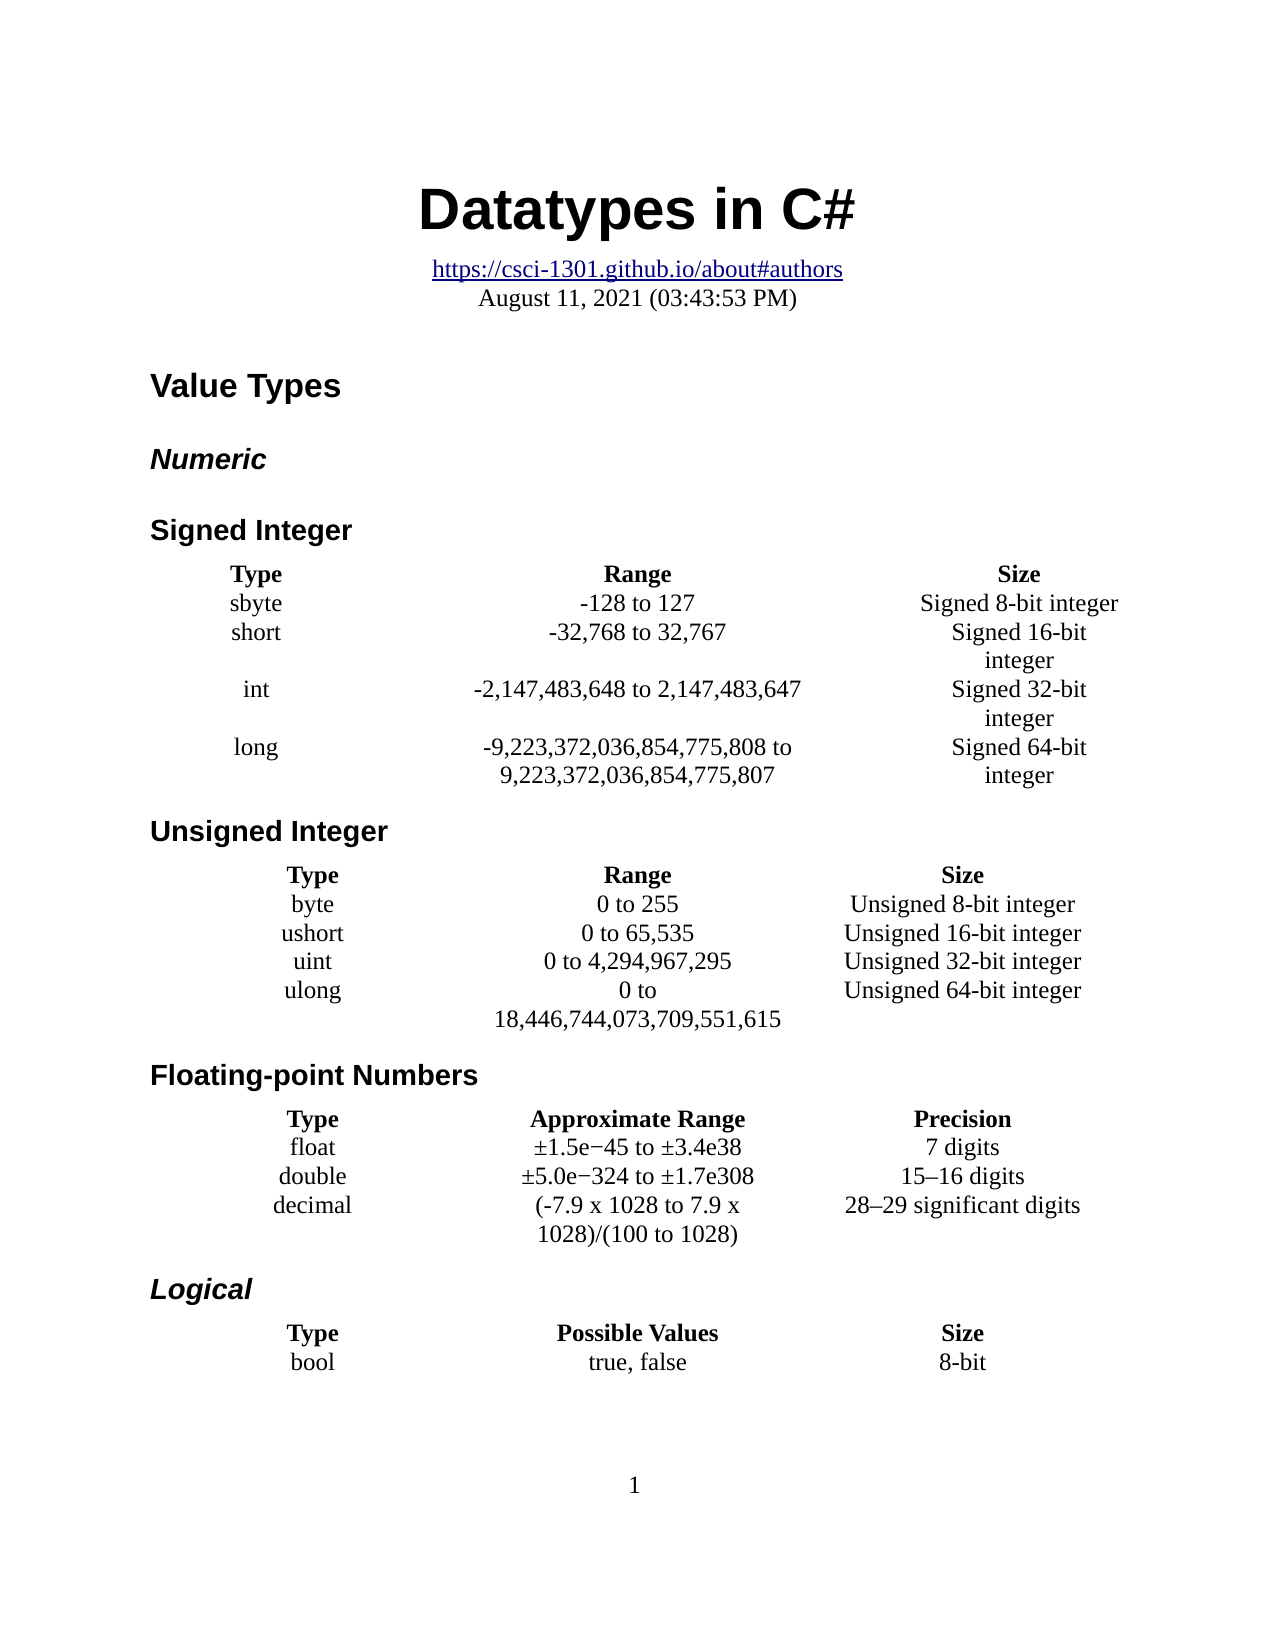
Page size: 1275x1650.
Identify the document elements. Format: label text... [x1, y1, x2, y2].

table_cell uint [150, 946, 475, 975]
table_header Type [150, 1104, 475, 1132]
table_cell ±5.0e−324 to ±1.7e308 [475, 1161, 800, 1190]
table_cell ushort [150, 918, 475, 946]
table_cell 0 to 4,294,967,295 [475, 946, 800, 975]
table_cell Signed 32-bit integer [913, 674, 1125, 732]
text August 11, 2021 (03:43:53 PM) [150, 283, 1125, 312]
table_header Possible Values [475, 1319, 800, 1347]
table_header Approximate Range [475, 1104, 800, 1132]
table_cell 7 digits [800, 1133, 1125, 1161]
table_cell ulong [150, 975, 475, 1033]
table_cell Unsigned 8-bit integer [800, 889, 1125, 918]
table_cell int [150, 674, 362, 732]
table_header Range [475, 860, 800, 889]
table_header Range [362, 559, 913, 588]
table_cell 28–29 significant digits [800, 1190, 1125, 1247]
table_cell 8-bit [800, 1347, 1125, 1376]
table_cell -2,147,483,648 to 2,147,483,647 [362, 674, 913, 732]
table_cell -32,768 to 32,767 [362, 617, 913, 674]
text https://csci-1301.github.io/about#authors [150, 254, 1125, 283]
table_cell Unsigned 64-bit integer [800, 975, 1125, 1033]
table_cell -9,223,372,036,854,775,808 to 9,223,372,036,854,775,807 [362, 732, 913, 789]
table_header Precision [800, 1104, 1125, 1132]
subtitle Signed Integer [150, 513, 1125, 547]
table_cell double [150, 1161, 475, 1190]
table_cell decimal [150, 1190, 475, 1247]
title Datatypes in C# [150, 175, 1125, 242]
subtitle Value Types [150, 366, 1125, 404]
table_header Size [800, 1319, 1125, 1347]
table_cell Signed 64-bit integer [913, 732, 1125, 789]
table_cell float [150, 1133, 475, 1161]
table_cell Unsigned 16-bit integer [800, 918, 1125, 946]
table_cell ±1.5e−45 to ±3.4e38 [475, 1133, 800, 1161]
table_cell Signed 16-bit integer [913, 617, 1125, 674]
subtitle Unsigned Integer [150, 814, 1125, 848]
table_cell long [150, 732, 362, 789]
subtitle Floating-point Numbers [150, 1058, 1125, 1091]
table_header Type [150, 1319, 475, 1347]
table_cell Signed 8-bit integer [913, 588, 1125, 617]
table_header Type [150, 559, 362, 588]
subtitle Logical [150, 1272, 1125, 1306]
table_cell 0 to 255 [475, 889, 800, 918]
table_header Size [800, 860, 1125, 889]
subtitle Numeric [150, 442, 1125, 476]
table_cell 0 to 65,535 [475, 918, 800, 946]
table_header Type [150, 860, 475, 889]
table_cell byte [150, 889, 475, 918]
table_cell 0 to 18,446,744,073,709,551,615 [475, 975, 800, 1033]
table_cell (-7.9 x 1028 to 7.9 x 1028)/(100 to 1028) [475, 1190, 800, 1247]
table_cell -128 to 127 [362, 588, 913, 617]
table_cell true, false [475, 1347, 800, 1376]
table_cell Unsigned 32-bit integer [800, 946, 1125, 975]
table_cell sbyte [150, 588, 362, 617]
table_cell 15–16 digits [800, 1161, 1125, 1190]
table_cell short [150, 617, 362, 674]
table_header Size [913, 559, 1125, 588]
table_cell bool [150, 1347, 475, 1376]
